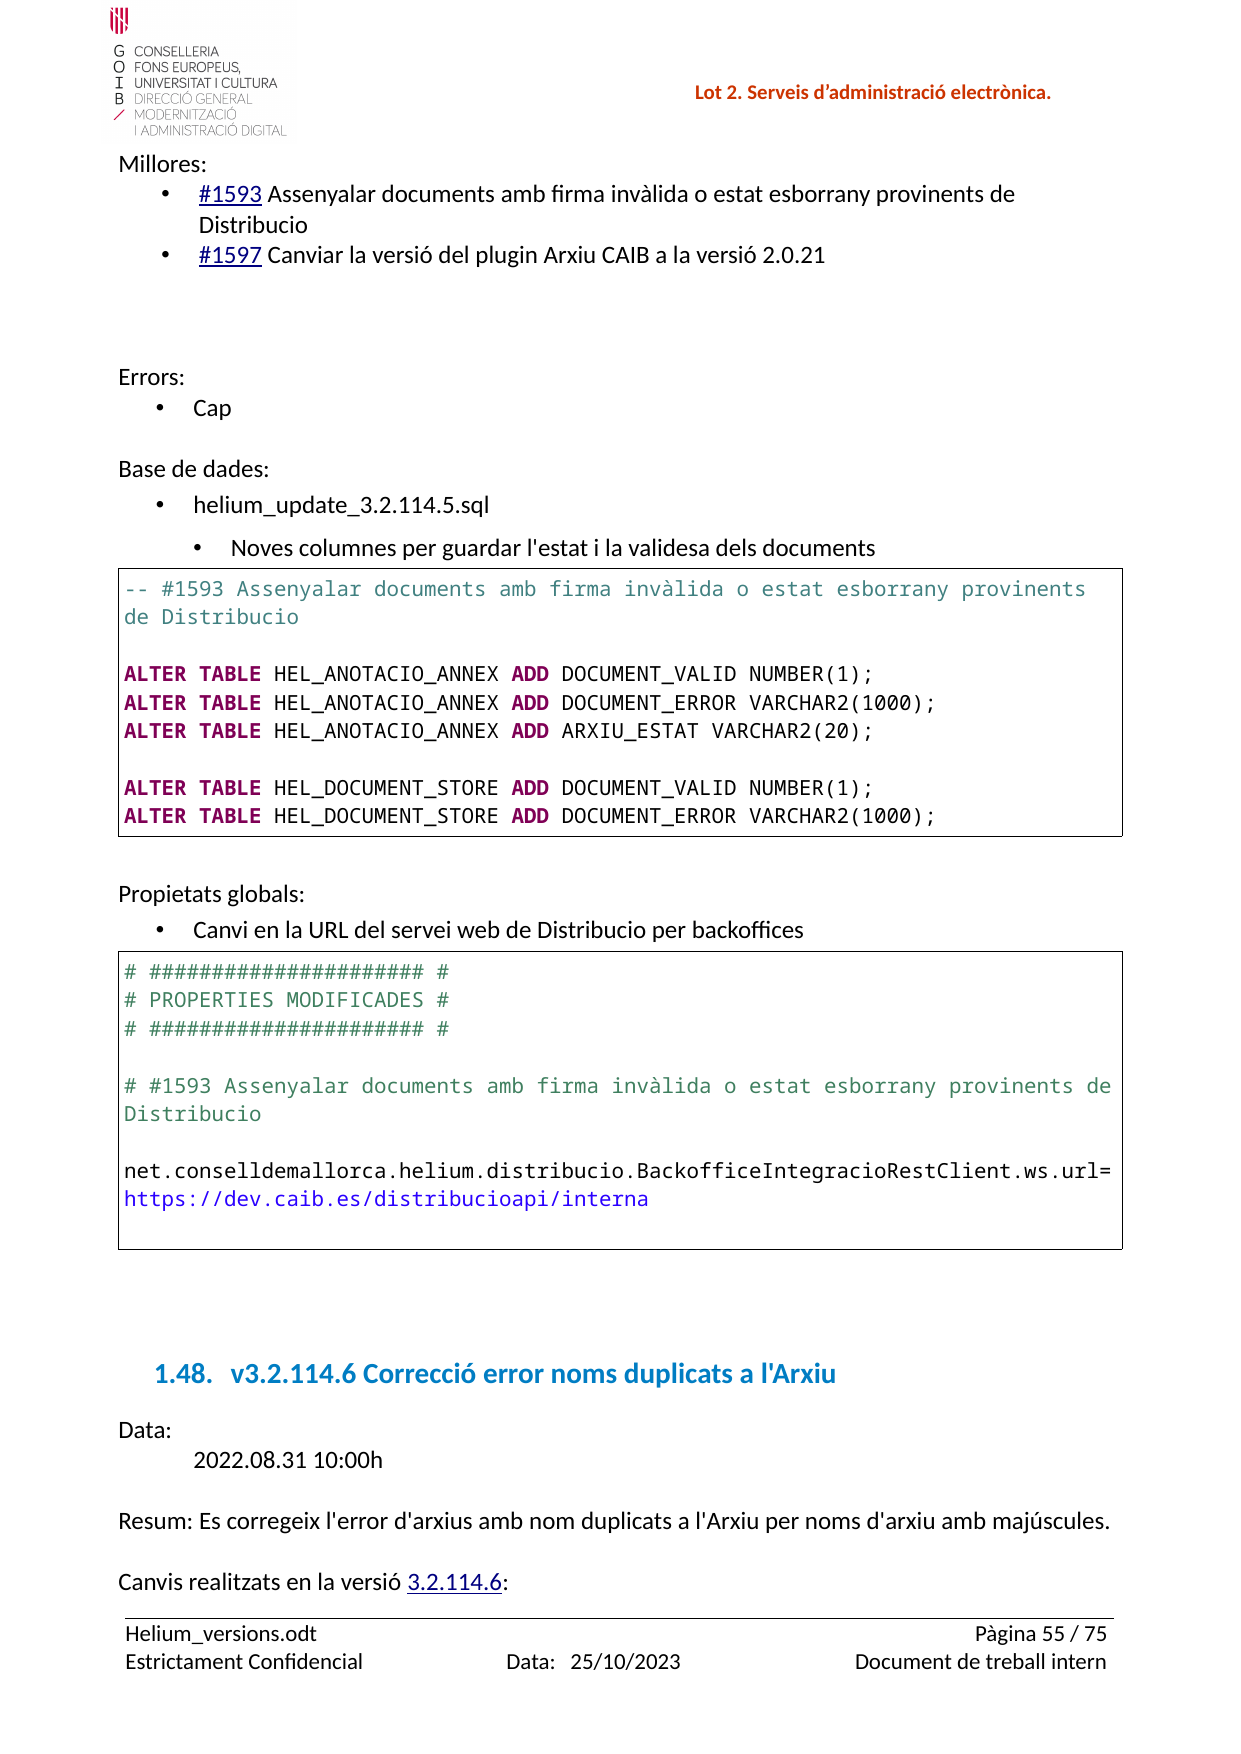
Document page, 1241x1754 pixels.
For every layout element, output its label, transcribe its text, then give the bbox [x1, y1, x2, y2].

text 2022.08.31 10:00h [118, 1444, 1122, 1475]
list Cap [156, 392, 1122, 422]
list helium_update_3.2.114.5.sql [156, 489, 1122, 520]
list #1593 Assenyalar documents amb firma invàlida o estat esborrany provinents de Distribucio [161, 178, 1122, 239]
subtitle v3.2.114.6 Correcció error noms duplicats a l'Arxiu [153, 1355, 1122, 1390]
list #1597 Canviar la versió del plugin Arxiu CAIB a la versió 2.0.21 [161, 239, 1122, 270]
list Canvi en la URL del servei web de Distribucio per backoffices [156, 915, 1122, 945]
text Errors: [118, 361, 1122, 392]
picture [100, 0, 297, 144]
text Propietats globals: [118, 878, 1122, 909]
text Canvis realitzats en la versió 3.2.114.6: [118, 1567, 1122, 1597]
table_header # ###################### # # PROPERTIES MODIFICADES # # ###################### # # #1593 Assenyalar documents amb firma invàlida o estat esborrany provinents de Distribucio net.conselldemallorca.helium.distribucio.BackofficeIntegracioRestClient.ws.url=https://dev.caib.es/distribucioapi/interna [119, 952, 1122, 1249]
text Millores: [118, 148, 1122, 178]
text Base de dades: [118, 453, 1122, 483]
table_header -- #1593 Assenyalar documents amb firma invàlida o estat esborrany provinents de Distribucio ALTER TABLE HEL_ANOTACIO_ANNEX ADD DOCUMENT_VALID NUMBER(1); ALTER TABLE HEL_ANOTACIO_ANNEX ADD DOCUMENT_ERROR VARCHAR2(1000); ALTER TABLE HEL_ANOTACIO_ANNEX ADD ARXIU_ESTAT VARCHAR2(20); ALTER TABLE HEL_DOCUMENT_STORE ADD DOCUMENT_VALID NUMBER(1); ALTER TABLE HEL_DOCUMENT_STORE ADD DOCUMENT_ERROR VARCHAR2(1000); [119, 569, 1122, 836]
text Data: [118, 1414, 1122, 1444]
list Noves columnes per guardar l'estat i la validesa dels documents [193, 532, 1122, 562]
text Resum: Es corregeix l'error d'arxius amb nom duplicats a l'Arxiu per noms d'arxiu amb majúscules. [118, 1506, 1122, 1536]
